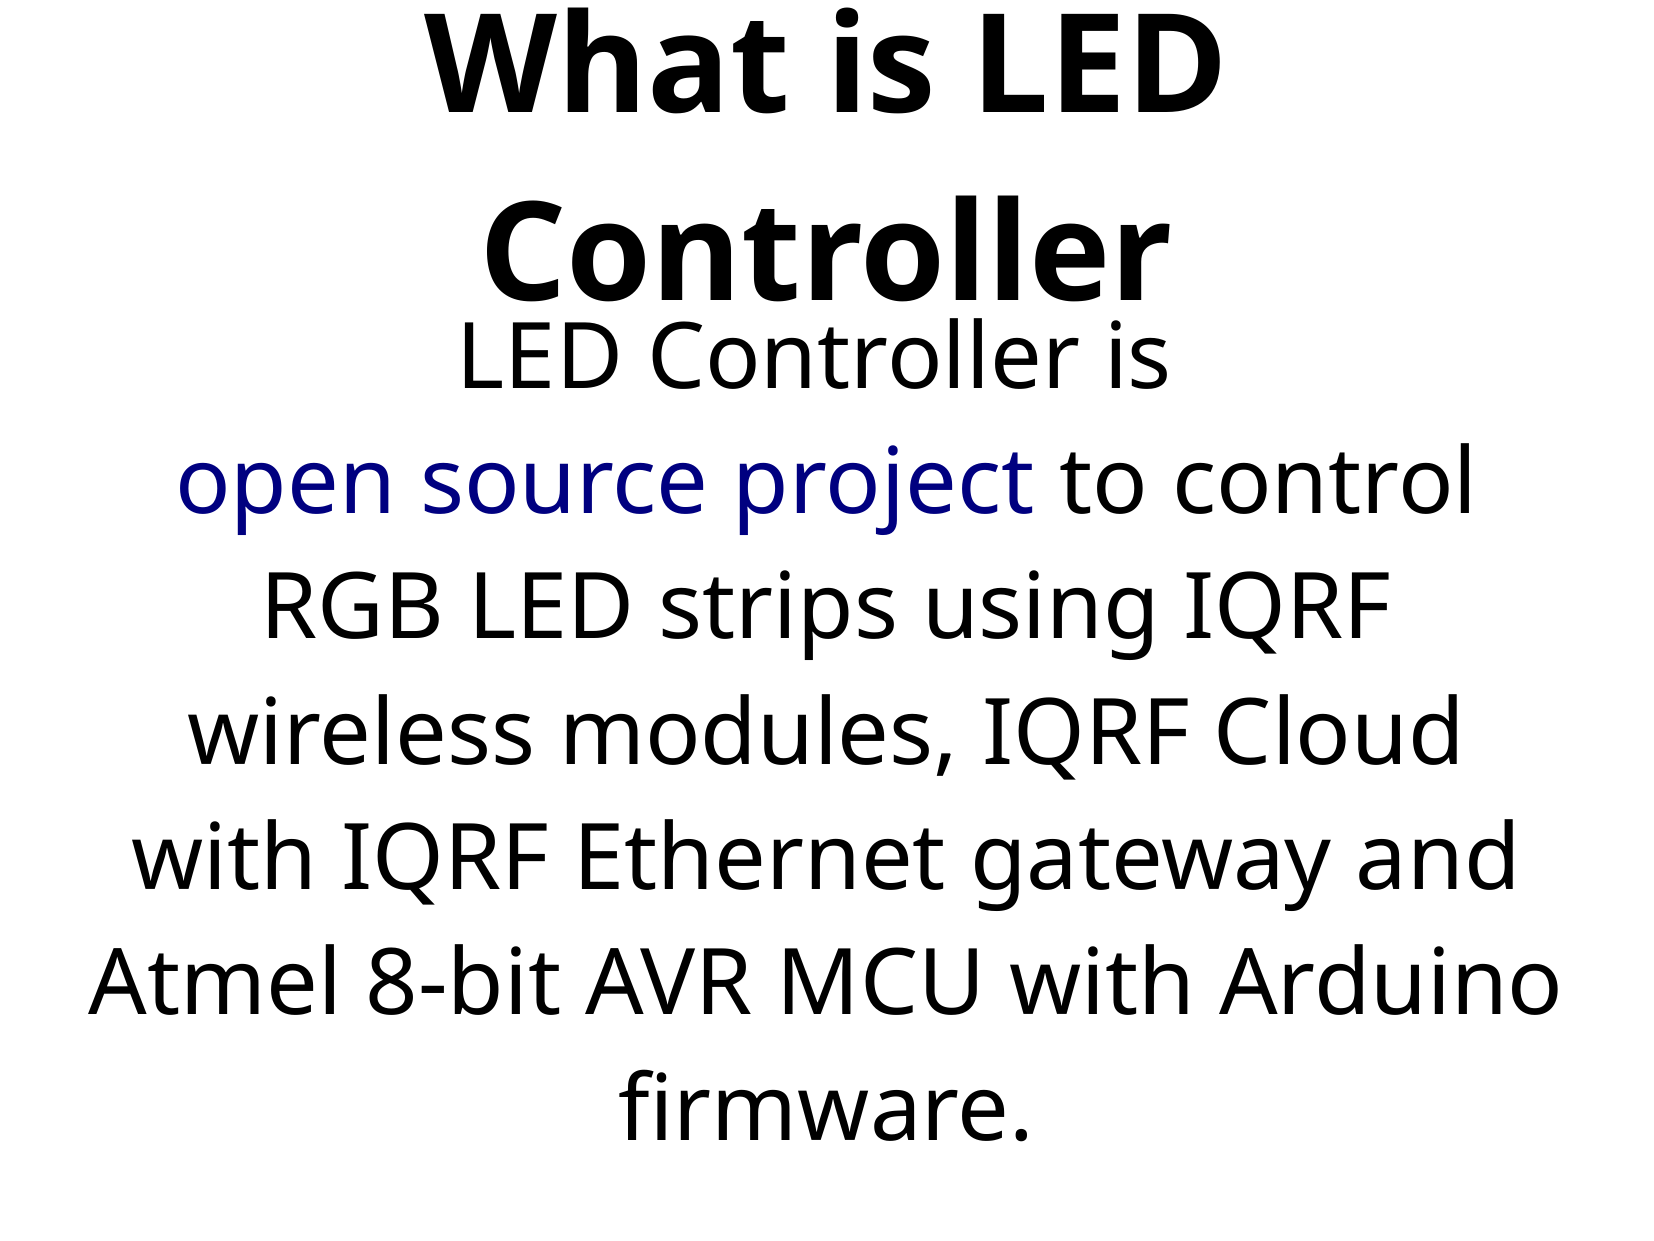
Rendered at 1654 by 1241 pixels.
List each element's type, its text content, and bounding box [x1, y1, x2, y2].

title What is LED Controller [82, 49, 1571, 257]
list LED Controller is open source project to control RGB LED strips using IQRF wireless modules, IQRF Cloud with IQRF Ethernet gateway and Atmel 8-bit AVR MCU with Arduino firmware. [82, 290, 1571, 1170]
